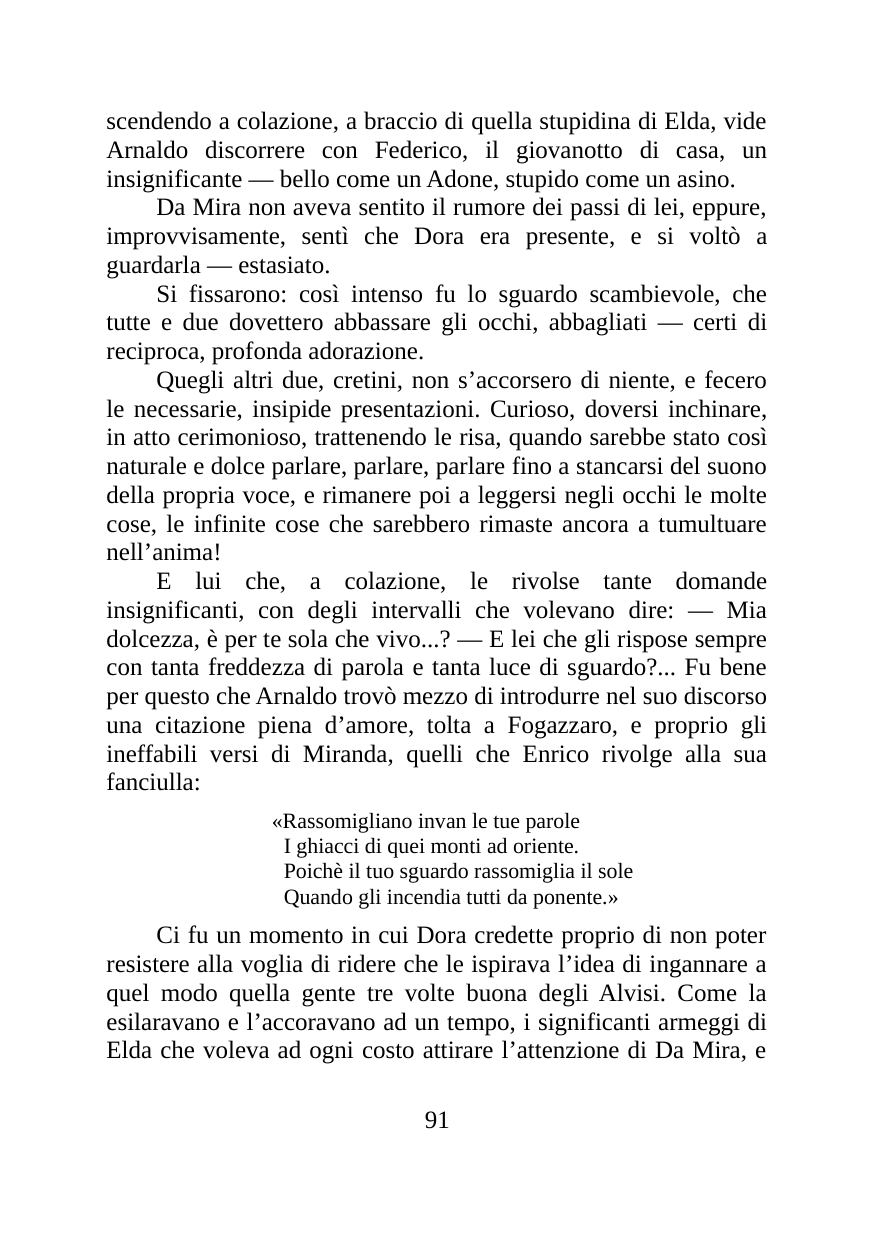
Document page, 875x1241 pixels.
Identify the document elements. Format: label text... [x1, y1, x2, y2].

text Quando gli incendia tutti da ponente.» [283, 884, 768, 909]
text «Rassomigliano invan le tue parole [272, 808, 768, 833]
text I ghiacci di quei monti ad oriente. [283, 833, 768, 858]
text E lui che, a colazione, le rivolse tante domande insignificanti, con degli intervalli che volevano dire: — Mia dolcezza, è per te sola che vivo...? — E lei che gli rispose sempre con tanta freddezza di parola e tanta luce di sguardo?... Fu bene per questo che Arnaldo trovò mezzo di introdurre nel suo discorso una citazione piena d’amore, tolta a Fogazzaro, e proprio gli ineffabili versi di Miranda, quelli che Enrico rivolge alla sua fanciulla: [106, 566, 768, 796]
text Poichè il tuo sguardo rassomiglia il sole [283, 858, 768, 884]
text scendendo a colazione, a braccio di quella stupidina di Elda, vide Arnaldo discorrere con Federico, il giovanotto di casa, un insignificante — bello come un Adone, stupido come un asino. [106, 106, 768, 192]
text Ci fu un momento in cui Dora credette proprio di non poter resistere alla voglia di ridere che le ispirava l’idea di ingannare a quel modo quella gente tre volte buona degli Alvisi. Come la esilaravano e l’accoravano ad un tempo, i significanti armeggi di Elda che voleva ad ogni costo attirare l’attenzione di Da Mira, e [106, 921, 768, 1064]
text Da Mira non aveva sentito il rumore dei passi di lei, eppure, improvvisamente, sentì che Dora era presente, e si voltò a guardarla — estasiato. [106, 192, 768, 279]
text Si fissarono: così intenso fu lo sguardo scambievole, che tutte e due dovettero abbassare gli occhi, abbagliati — certi di reciproca, profonda adorazione. [106, 279, 768, 365]
text Quegli altri due, cretini, non s’accorsero di niente, e fecero le necessarie, insipide presentazioni. Curioso, doversi inchinare, in atto cerimonioso, trattenendo le risa, quando sarebbe stato così naturale e dolce parlare, parlare, parlare fino a stancarsi del suono della propria voce, e rimanere poi a leggersi negli occhi le molte cose, le infinite cose che sarebbero rimaste ancora a tumultuare nell’anima! [106, 365, 768, 566]
